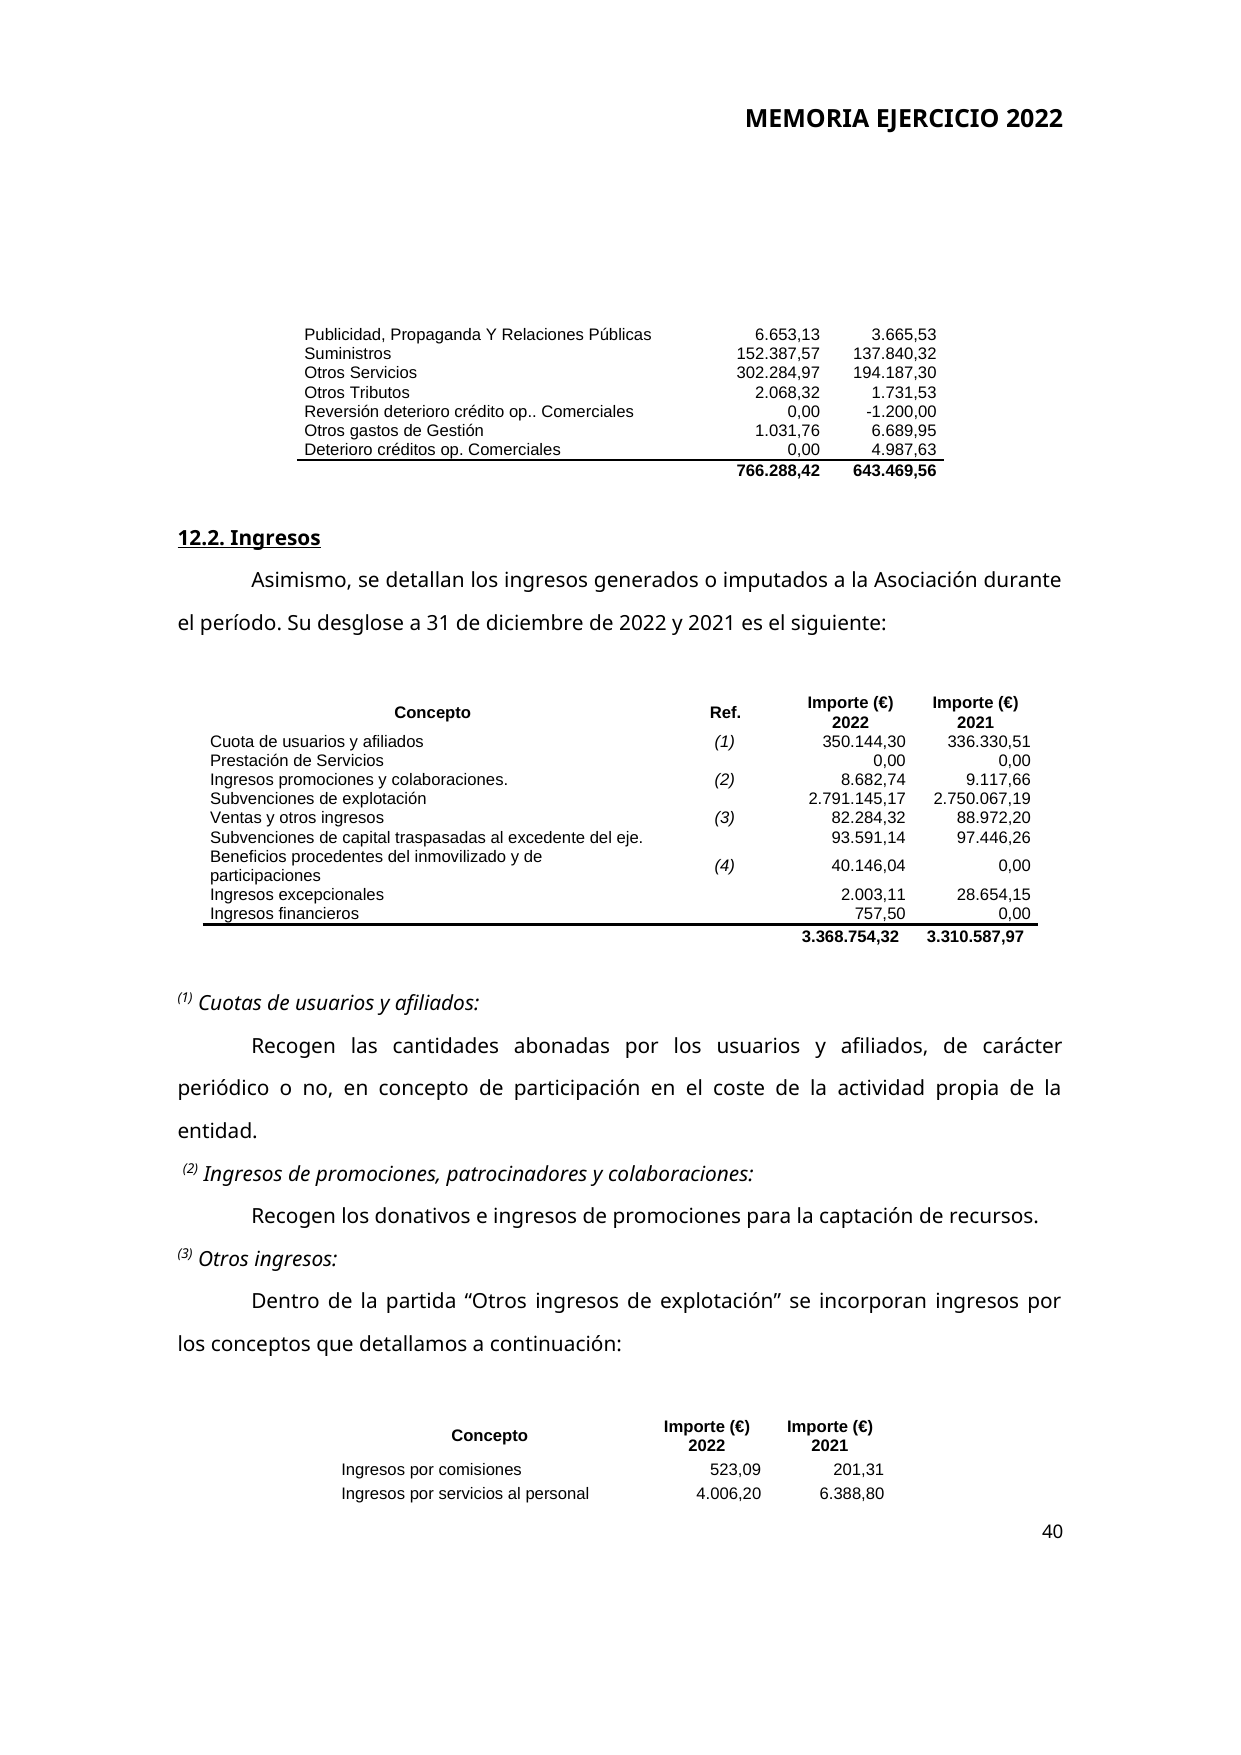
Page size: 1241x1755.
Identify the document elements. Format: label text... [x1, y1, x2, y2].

table_header Importe (€) 2022 [788, 693, 913, 732]
table_cell Otros Servicios [297, 363, 711, 382]
text (3) Otros ingresos: [177, 1244, 1063, 1272]
table_cell 350.144,30 [788, 732, 913, 751]
table_cell 0,00 [788, 751, 913, 770]
text (2) Ingresos de promociones, patrocinadores y colaboraciones: [177, 1159, 1063, 1187]
text (1) Cuotas de usuarios y afiliados: [177, 988, 1063, 1017]
table_header Importe (€) 2021 [913, 693, 1038, 732]
table_cell 757,50 [788, 904, 913, 923]
table_cell Suministros [297, 344, 711, 363]
text Dentro de la partida “Otros ingresos de explotación” se incorporan ingresos por los conceptos que detallamos a continuación: [177, 1286, 1063, 1357]
table_cell 9.117,66 [913, 770, 1038, 789]
table_cell 0,00 [711, 440, 827, 459]
table_cell 1.031,76 [711, 421, 827, 440]
text Asimismo, se detallan los ingresos generados o imputados a la Asociación durante el período. Su desglose a 31 de diciembre de 2022 y 2021 es el siguiente: [177, 566, 1063, 637]
table_cell 6.653,13 [711, 325, 827, 344]
table_cell Subvenciones de explotación [203, 789, 663, 808]
table_cell [891, 1438, 907, 1457]
table_cell 28.654,15 [913, 885, 1038, 904]
table_cell 4.987,63 [827, 440, 943, 459]
table_cell 3.665,53 [827, 325, 943, 344]
table_cell 82.284,32 [788, 808, 913, 827]
table_cell Ingresos por comisiones [334, 1458, 645, 1481]
table_cell Otros gastos de Gestión [297, 421, 711, 440]
table_cell 0,00 [913, 751, 1038, 770]
table_cell 4.006,20 [645, 1481, 768, 1506]
table_cell Deterioro créditos op. Comerciales [297, 440, 711, 459]
table_cell [297, 461, 711, 480]
table_cell [891, 1458, 907, 1481]
table_cell 40.146,04 [788, 847, 913, 885]
table_cell Otros Tributos [297, 383, 711, 402]
table_cell [663, 789, 788, 808]
table_cell Prestación de Servicios [203, 751, 663, 770]
table_cell Beneficios procedentes del inmovilizado y de participaciones [203, 847, 663, 885]
table_cell (3) [663, 808, 788, 827]
table_cell 336.330,51 [913, 732, 1038, 751]
table_cell Ventas y otros ingresos [203, 808, 663, 827]
text Recogen los donativos e ingresos de promociones para la captación de recursos. [177, 1201, 1063, 1230]
table_cell [663, 926, 788, 946]
table_cell 137.840,32 [827, 344, 943, 363]
table_cell 97.446,26 [913, 828, 1038, 847]
table_cell 88.972,20 [913, 808, 1038, 827]
table_cell 6.689,95 [827, 421, 943, 440]
table_cell 302.284,97 [711, 363, 827, 382]
table_cell [663, 751, 788, 770]
table_cell 2.003,11 [788, 885, 913, 904]
table_cell 2.068,32 [711, 383, 827, 402]
table_cell [663, 828, 788, 847]
table_header Importe (€) 2021 [768, 1414, 891, 1457]
table_cell 3.368.754,32 [788, 926, 913, 946]
table_cell Ingresos financieros [203, 904, 663, 923]
text Recogen las cantidades abonadas por los usuarios y afiliados, de carácter periódico o no, en concepto de participación en el coste de la actividad propia de la entidad. [177, 1031, 1063, 1144]
table_cell 2.791.145,17 [788, 789, 913, 808]
table_cell 1.731,53 [827, 383, 943, 402]
table_cell 0,00 [913, 847, 1038, 885]
table_header [891, 1414, 907, 1438]
table_cell [663, 904, 788, 923]
table_cell [663, 885, 788, 904]
table_cell 201,31 [768, 1458, 891, 1481]
table_cell Reversión deterioro crédito op.. Comerciales [297, 402, 711, 421]
table_cell 8.682,74 [788, 770, 913, 789]
table_cell 0,00 [913, 904, 1038, 923]
table_cell 2.750.067,19 [913, 789, 1038, 808]
text 12.2. Ingresos [177, 523, 1063, 551]
table_cell 0,00 [711, 402, 827, 421]
table_header Importe (€) 2022 [645, 1414, 768, 1457]
table_cell Ingresos excepcionales [203, 885, 663, 904]
table_header Concepto [203, 693, 663, 732]
table_cell (4) [663, 847, 788, 885]
table_cell 194.187,30 [827, 363, 943, 382]
table_cell [203, 926, 663, 946]
table_cell [891, 1481, 907, 1506]
table_header Ref. [663, 693, 788, 732]
table_cell Publicidad, Propaganda Y Relaciones Públicas [297, 325, 711, 344]
table_cell Ingresos por servicios al personal [334, 1481, 645, 1506]
table_cell -1.200,00 [827, 402, 943, 421]
table_cell 766.288,42 [711, 461, 827, 480]
table_cell Cuota de usuarios y afiliados [203, 732, 663, 751]
table_cell (1) [663, 732, 788, 751]
table_cell 3.310.587,97 [913, 926, 1038, 946]
table_cell 93.591,14 [788, 828, 913, 847]
table_cell 523,09 [645, 1458, 768, 1481]
table_cell Subvenciones de capital traspasadas al excedente del eje. [203, 828, 663, 847]
table_cell (2) [663, 770, 788, 789]
table_cell 643.469,56 [827, 461, 943, 480]
table_header Concepto [334, 1414, 645, 1457]
table_cell 6.388,80 [768, 1481, 891, 1506]
table_cell Ingresos promociones y colaboraciones. [203, 770, 663, 789]
table_cell 152.387,57 [711, 344, 827, 363]
